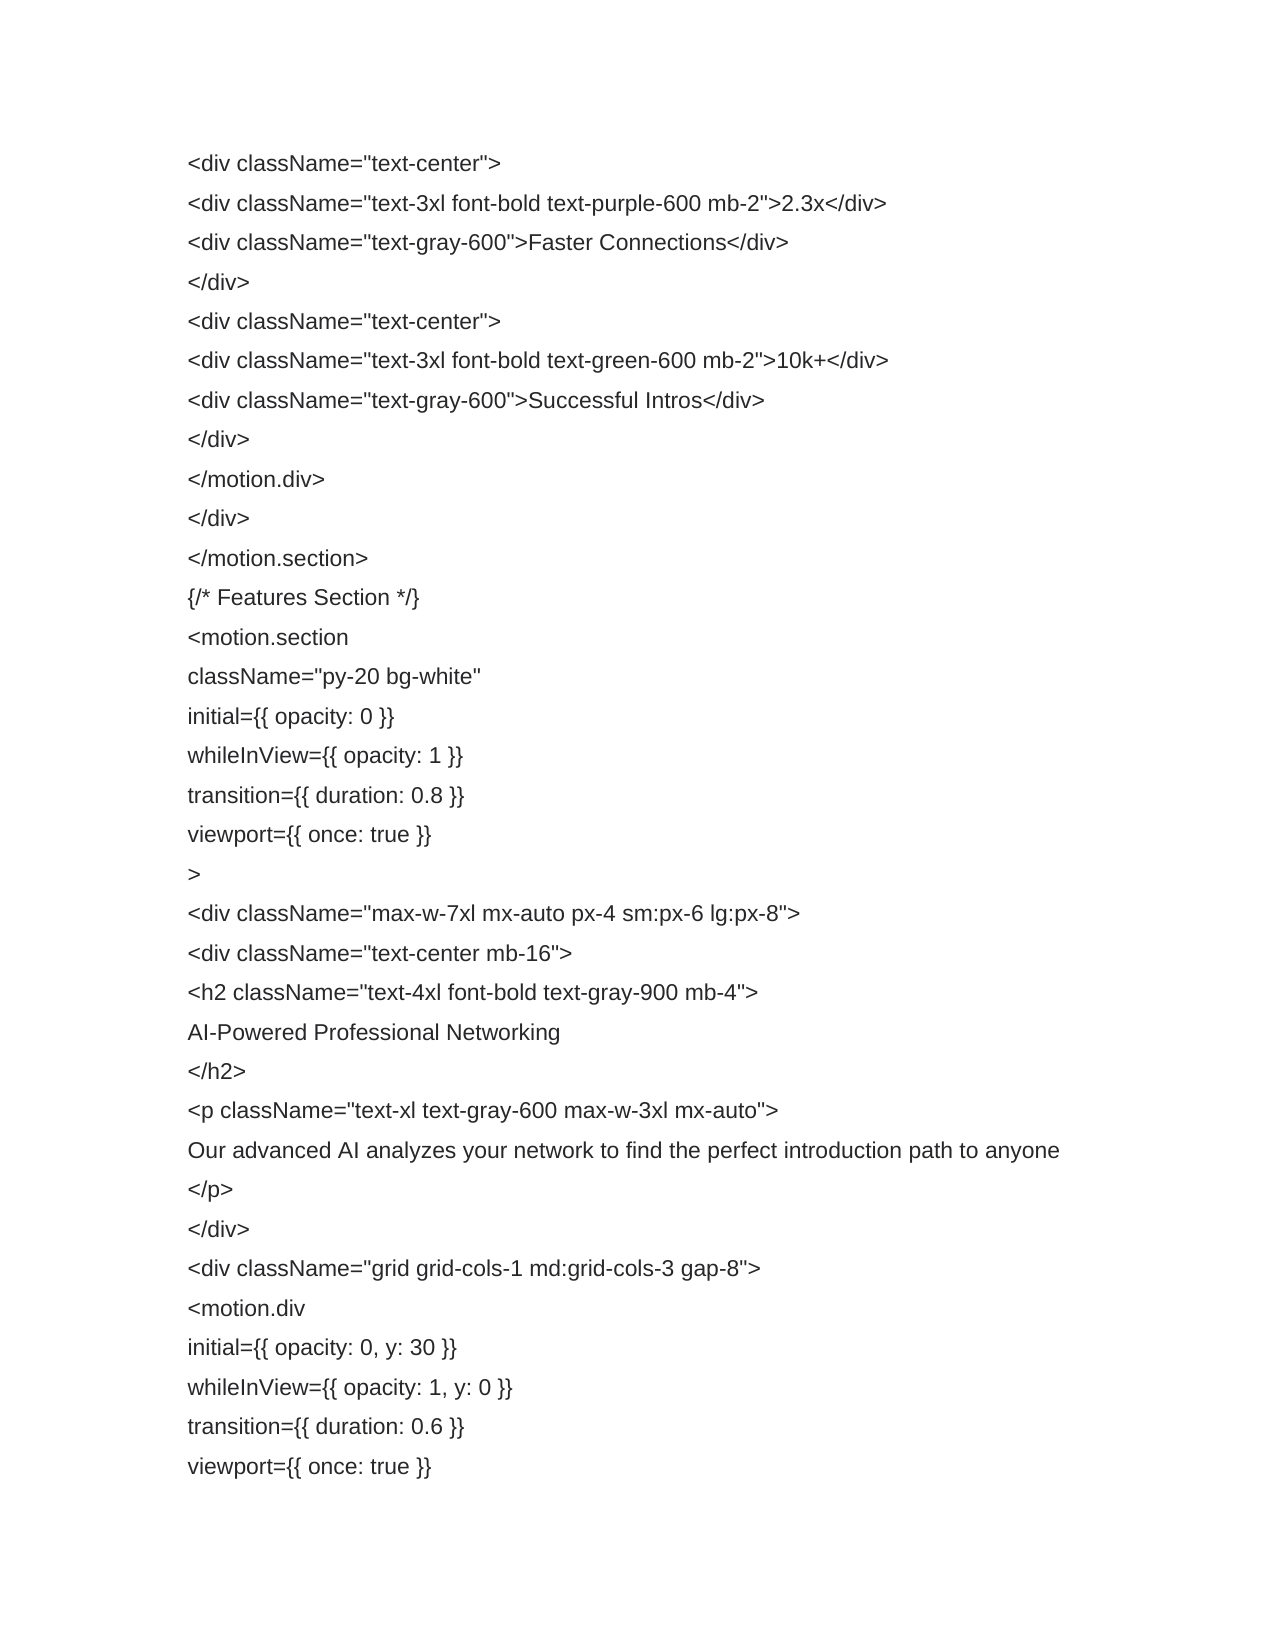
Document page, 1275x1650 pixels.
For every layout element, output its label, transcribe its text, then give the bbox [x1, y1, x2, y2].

list </div> [187, 505, 1125, 532]
list viewport={{ once: true }} [187, 821, 1125, 847]
list </h2> [187, 1058, 1125, 1084]
list </motion.div> [187, 466, 1125, 492]
list Our advanced AI analyzes your network to find the perfect introduction path to anyone [187, 1137, 1125, 1163]
list <p className="text-xl text-gray-600 max-w-3xl mx-auto"> [187, 1097, 1125, 1124]
list > [187, 861, 1125, 887]
list <h2 className="text-4xl font-bold text-gray-900 mb-4"> [187, 979, 1125, 1005]
list initial={{ opacity: 0, y: 30 }} [187, 1334, 1125, 1361]
list <div className="grid grid-cols-1 md:grid-cols-3 gap-8"> [187, 1255, 1125, 1282]
list <div className="text-3xl font-bold text-green-600 mb-2">10k+</div> [187, 347, 1125, 374]
list <div className="text-gray-600">Successful Intros</div> [187, 387, 1125, 413]
list </div> [187, 426, 1125, 453]
list </motion.section> [187, 545, 1125, 571]
list <motion.div [187, 1295, 1125, 1321]
list <div className="text-center"> [187, 308, 1125, 334]
list className="py-20 bg-white" [187, 663, 1125, 689]
list whileInView={{ opacity: 1, y: 0 }} [187, 1374, 1125, 1400]
list whileInView={{ opacity: 1 }} [187, 742, 1125, 768]
list <div className="max-w-7xl mx-auto px-4 sm:px-6 lg:px-8"> [187, 900, 1125, 926]
list <div className="text-center"> [187, 150, 1125, 176]
list <div className="text-center mb-16"> [187, 939, 1125, 966]
list </div> [187, 268, 1125, 295]
list <div className="text-gray-600">Faster Connections</div> [187, 229, 1125, 255]
list AI-Powered Professional Networking [187, 1018, 1125, 1045]
list transition={{ duration: 0.6 }} [187, 1413, 1125, 1440]
list viewport={{ once: true }} [187, 1453, 1125, 1479]
list <div className="text-3xl font-bold text-purple-600 mb-2">2.3x</div> [187, 189, 1125, 216]
list </div> [187, 1216, 1125, 1242]
list </p> [187, 1176, 1125, 1203]
list <motion.section [187, 624, 1125, 650]
list transition={{ duration: 0.8 }} [187, 782, 1125, 808]
list initial={{ opacity: 0 }} [187, 703, 1125, 729]
list {/* Features Section */} [187, 584, 1125, 611]
